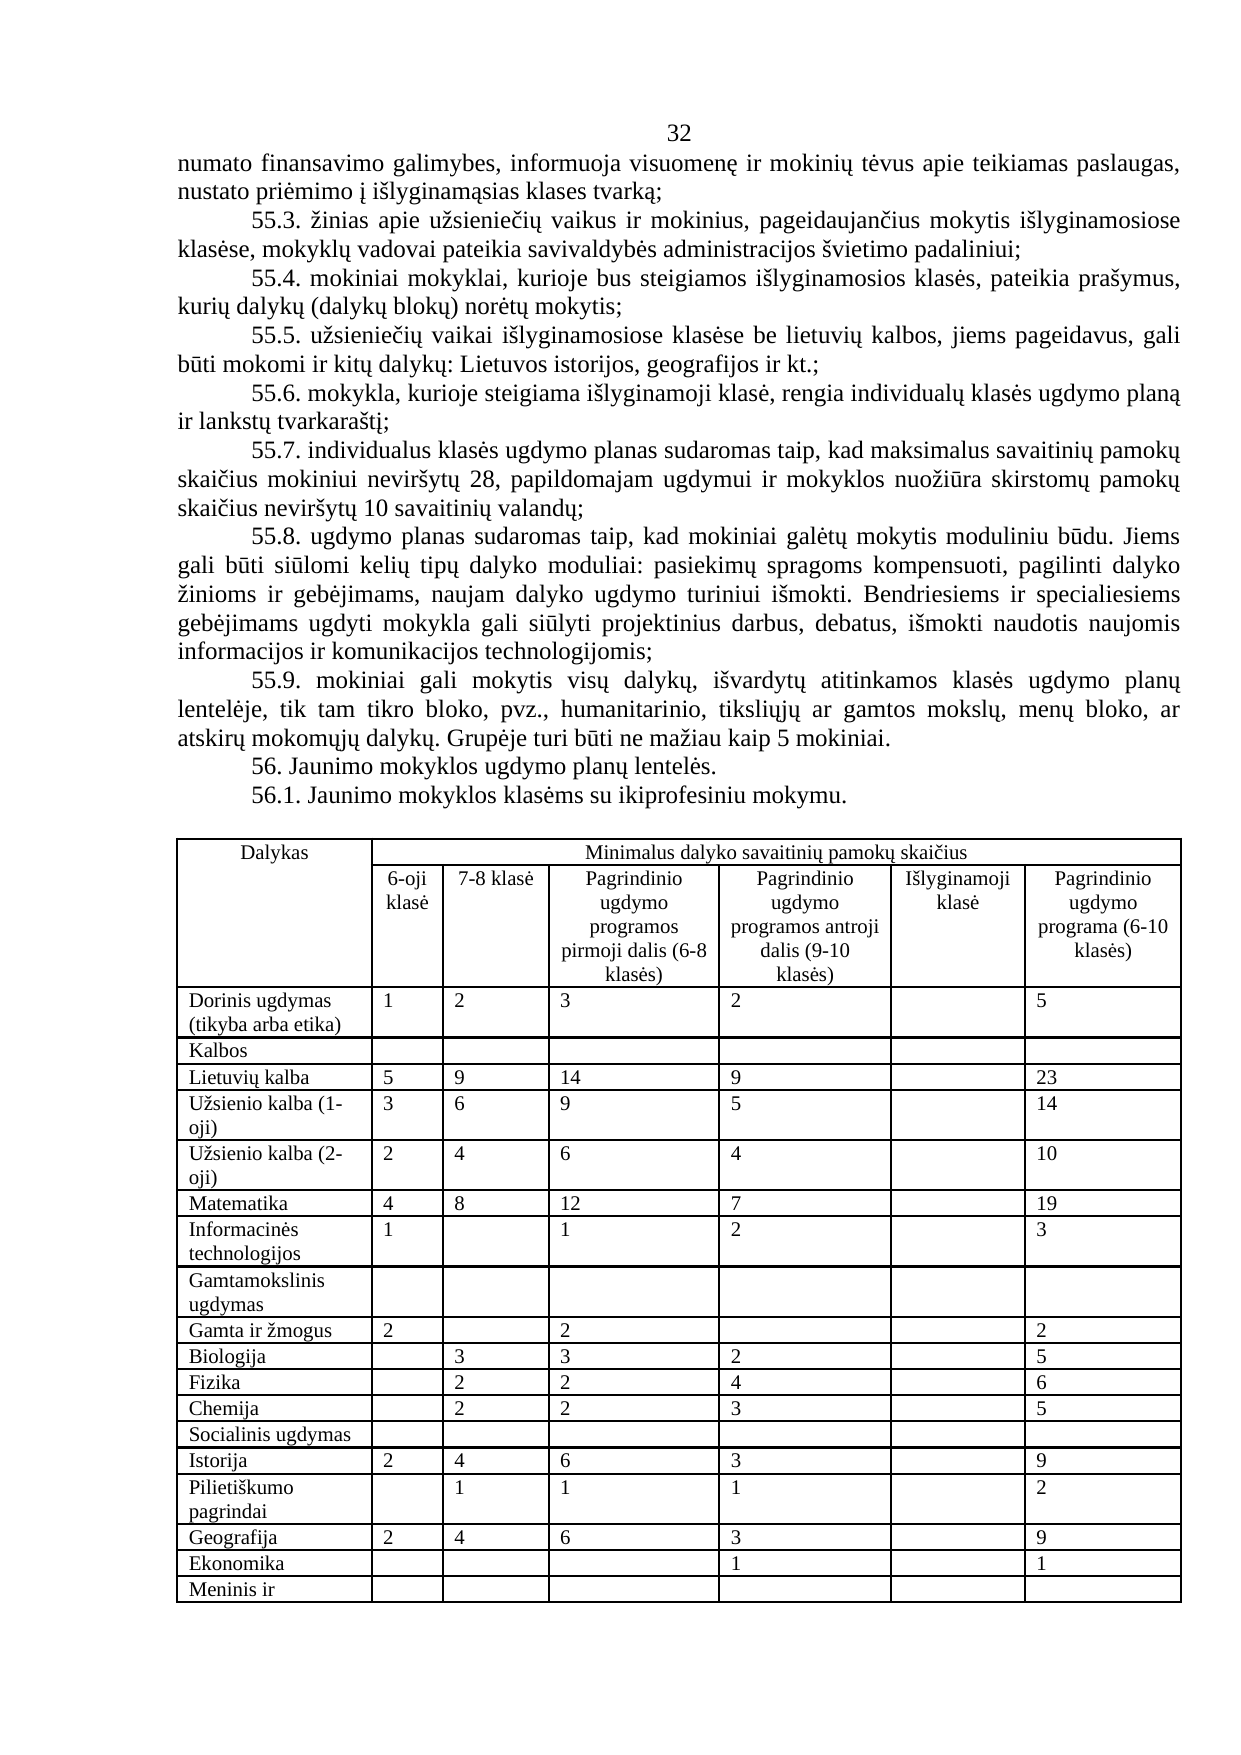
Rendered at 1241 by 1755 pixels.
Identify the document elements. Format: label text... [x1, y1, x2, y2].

table_header Minimalus dalyko savaitinių pamokų skaičius [373, 840, 1180, 864]
table_cell Meninis ir [178, 1577, 371, 1601]
text 56.1. Jaunimo mokyklos klasėms su ikiprofesiniu mokymu. [177, 780, 1181, 809]
table_cell 23 [1026, 1065, 1180, 1089]
text 55.8. ugdymo planas sudaromas taip, kad mokiniai galėtų mokytis moduliniu būdu. Jiems gali būti siūlomi kelių tipų dalyko moduliai: pasiekimų spragoms kompensuoti, pagilinti dalyko žinioms ir gebėjimams, naujam dalyko ugdymo turiniui išmokti. Bendriesiems ir specialiesiems gebėjimams ugdyti mokykla gali siūlyti projektinius darbus, debatus, išmokti naudotis naujomis informacijos ir komunikacijos technologijomis; [177, 521, 1181, 665]
table_cell Gamta ir žmogus [178, 1318, 371, 1342]
table_cell Informacinės technologijos [178, 1217, 371, 1265]
table_cell [444, 1039, 548, 1062]
table_cell 3 [373, 1091, 442, 1139]
table_cell 6 [550, 1449, 718, 1472]
table_cell 5 [1026, 1344, 1180, 1368]
table_cell [720, 1268, 890, 1316]
table_cell 1 [444, 1475, 548, 1523]
table_cell [892, 1268, 1024, 1316]
table_cell Istorija [178, 1449, 371, 1472]
table_cell 6 [1026, 1370, 1180, 1394]
table_cell Ekonomika [178, 1551, 371, 1575]
table_cell 2 [444, 1370, 548, 1394]
text 55.6. mokykla, kurioje steigiama išlyginamoji klasė, rengia individualų klasės ugdymo planą ir lankstų tvarkaraštį; [177, 378, 1181, 435]
table_cell 2 [373, 1449, 442, 1472]
text 55.4. mokiniai mokyklai, kurioje bus steigiamos išlyginamosios klasės, pateikia prašymus, kurių dalykų (dalykų blokų) norėtų mokytis; [177, 263, 1181, 320]
table_cell Kalbos [178, 1039, 371, 1062]
table_cell [373, 1551, 442, 1575]
table_cell 5 [720, 1091, 890, 1139]
table_cell Socialinis ugdymas [178, 1422, 371, 1446]
table_cell 3 [550, 988, 718, 1036]
table_cell 9 [720, 1065, 890, 1089]
table_cell [892, 1525, 1024, 1549]
table_cell 8 [444, 1191, 548, 1215]
table_cell 3 [1026, 1217, 1180, 1265]
table_header Dalykas [178, 840, 371, 986]
table_cell [444, 1551, 548, 1575]
table_cell [892, 1141, 1024, 1189]
text 55.3. žinias apie užsieniečių vaikus ir mokinius, pageidaujančius mokytis išlyginamosiose klasėse, mokyklų vadovai pateikia savivaldybės administracijos švietimo padaliniui; [177, 205, 1181, 263]
table_cell [892, 988, 1024, 1036]
table_cell Pagrindinio ugdymo programa (6-10 klasės) [1026, 866, 1180, 986]
table_cell 3 [720, 1396, 890, 1420]
table_cell 4 [444, 1449, 548, 1472]
table_cell 1 [1026, 1551, 1180, 1575]
table_cell [1026, 1039, 1180, 1062]
table_cell Užsienio kalba (1-oji) [178, 1091, 371, 1139]
table_cell [444, 1577, 548, 1601]
table_cell Matematika [178, 1191, 371, 1215]
table_cell Lietuvių kalba [178, 1065, 371, 1089]
table_cell [720, 1039, 890, 1062]
table_cell 2 [720, 1344, 890, 1368]
table_cell [550, 1577, 718, 1601]
table_cell Dorinis ugdymas (tikyba arba etika) [178, 988, 371, 1036]
table_cell [1026, 1577, 1180, 1601]
table_cell [373, 1396, 442, 1420]
table_cell 2 [444, 988, 548, 1036]
table_cell Geografija [178, 1525, 371, 1549]
table_cell [892, 1396, 1024, 1420]
text 55.9. mokiniai gali mokytis visų dalykų, išvardytų atitinkamos klasės ugdymo planų lentelėje, tik tam tikro bloko, pvz., humanitarinio, tiksliųjų ar gamtos mokslų, menų bloko, ar atskirų mokomųjų dalykų. Grupėje turi būti ne mažiau kaip 5 mokiniai. [177, 665, 1181, 751]
table_cell 5 [1026, 988, 1180, 1036]
table_cell 5 [1026, 1396, 1180, 1420]
text 55.5. užsieniečių vaikai išlyginamosiose klasėse be lietuvių kalbos, jiems pageidavus, gali būti mokomi ir kitų dalykų: Lietuvos istorijos, geografijos ir kt.; [177, 320, 1181, 378]
table_cell 7 [720, 1191, 890, 1215]
table_cell 6 [550, 1141, 718, 1189]
table_cell [892, 1551, 1024, 1575]
table_cell 1 [550, 1475, 718, 1523]
text 55.7. individualus klasės ugdymo planas sudaromas taip, kad maksimalus savaitinių pamokų skaičius mokiniui neviršytų 28, papildomajam ugdymui ir mokyklos nuožiūra skirstomų pamokų skaičius neviršytų 10 savaitinių valandų; [177, 435, 1181, 521]
table_cell 4 [444, 1141, 548, 1189]
table_cell [373, 1475, 442, 1523]
table_cell [720, 1318, 890, 1342]
table_cell [444, 1422, 548, 1446]
table_cell 2 [373, 1141, 442, 1189]
table_cell 4 [444, 1525, 548, 1549]
table_cell [373, 1039, 442, 1062]
table_cell Chemija [178, 1396, 371, 1420]
table_cell [444, 1268, 548, 1316]
table_cell [892, 1475, 1024, 1523]
table_cell [373, 1268, 442, 1316]
table_cell Išlyginamoji klasė [892, 866, 1024, 986]
table_cell 1 [720, 1475, 890, 1523]
table_cell 1 [550, 1217, 718, 1265]
table_cell 6 [550, 1525, 718, 1549]
table_cell 9 [1026, 1525, 1180, 1549]
table_cell 6 [444, 1091, 548, 1139]
table_cell 12 [550, 1191, 718, 1215]
table_cell [892, 1422, 1024, 1446]
table_cell [444, 1217, 548, 1265]
table_cell [550, 1039, 718, 1062]
table_cell Pilietiškumo pagrindai [178, 1475, 371, 1523]
table_cell Pagrindinio ugdymo programos antroji dalis (9-10 klasės) [720, 866, 890, 986]
table_cell [892, 1370, 1024, 1394]
table_cell 4 [373, 1191, 442, 1215]
table_cell 10 [1026, 1141, 1180, 1189]
table_cell [892, 1318, 1024, 1342]
table_cell 9 [1026, 1449, 1180, 1472]
table_cell 1 [720, 1551, 890, 1575]
table_cell [373, 1422, 442, 1446]
table_cell 5 [373, 1065, 442, 1089]
table_cell [373, 1370, 442, 1394]
table_cell 14 [550, 1065, 718, 1089]
table_cell [892, 1577, 1024, 1601]
table_cell 1 [373, 1217, 442, 1265]
table_cell 9 [444, 1065, 548, 1089]
table_cell 2 [720, 1217, 890, 1265]
table_cell 3 [720, 1449, 890, 1472]
table_cell 2 [550, 1370, 718, 1394]
table_cell [892, 1217, 1024, 1265]
table_cell 2 [444, 1396, 548, 1420]
table_cell Gamtamokslinis ugdymas [178, 1268, 371, 1316]
text numato finansavimo galimybes, informuoja visuomenę ir mokinių tėvus apie teikiamas paslaugas, nustato priėmimo į išlyginamąsias klases tvarką; [177, 148, 1181, 205]
table_cell 2 [720, 988, 890, 1036]
table_cell 19 [1026, 1191, 1180, 1215]
table_cell [720, 1422, 890, 1446]
table_cell 4 [720, 1370, 890, 1394]
table_cell 2 [373, 1318, 442, 1342]
table_cell [550, 1422, 718, 1446]
table_cell [444, 1318, 548, 1342]
table_cell 1 [373, 988, 442, 1036]
text 56. Jaunimo mokyklos ugdymo planų lentelės. [177, 751, 1181, 780]
table_cell 2 [373, 1525, 442, 1549]
table_cell [892, 1449, 1024, 1472]
table_cell Pagrindinio ugdymo programos pirmoji dalis (6-8 klasės) [550, 866, 718, 986]
table_cell [892, 1065, 1024, 1089]
table_cell 4 [720, 1141, 890, 1189]
table_cell 6-oji klasė [373, 866, 442, 986]
table_cell 3 [550, 1344, 718, 1368]
table_cell [550, 1551, 718, 1575]
table_cell 7-8 klasė [444, 866, 548, 986]
table_cell 2 [550, 1318, 718, 1342]
table_cell [373, 1577, 442, 1601]
table_cell [720, 1577, 890, 1601]
table_cell Fizika [178, 1370, 371, 1394]
table_cell 3 [444, 1344, 548, 1368]
table_cell 2 [1026, 1318, 1180, 1342]
table_cell [373, 1344, 442, 1368]
table_cell [892, 1344, 1024, 1368]
table_cell 9 [550, 1091, 718, 1139]
table_cell 14 [1026, 1091, 1180, 1139]
table_cell 2 [550, 1396, 718, 1420]
table_cell [550, 1268, 718, 1316]
table_cell [892, 1191, 1024, 1215]
table_cell [1026, 1422, 1180, 1446]
table_cell [1026, 1268, 1180, 1316]
table_cell 2 [1026, 1475, 1180, 1523]
table_cell Biologija [178, 1344, 371, 1368]
table_cell [892, 1039, 1024, 1062]
table_cell 3 [720, 1525, 890, 1549]
table_cell [892, 1091, 1024, 1139]
table_cell Užsienio kalba (2-oji) [178, 1141, 371, 1189]
